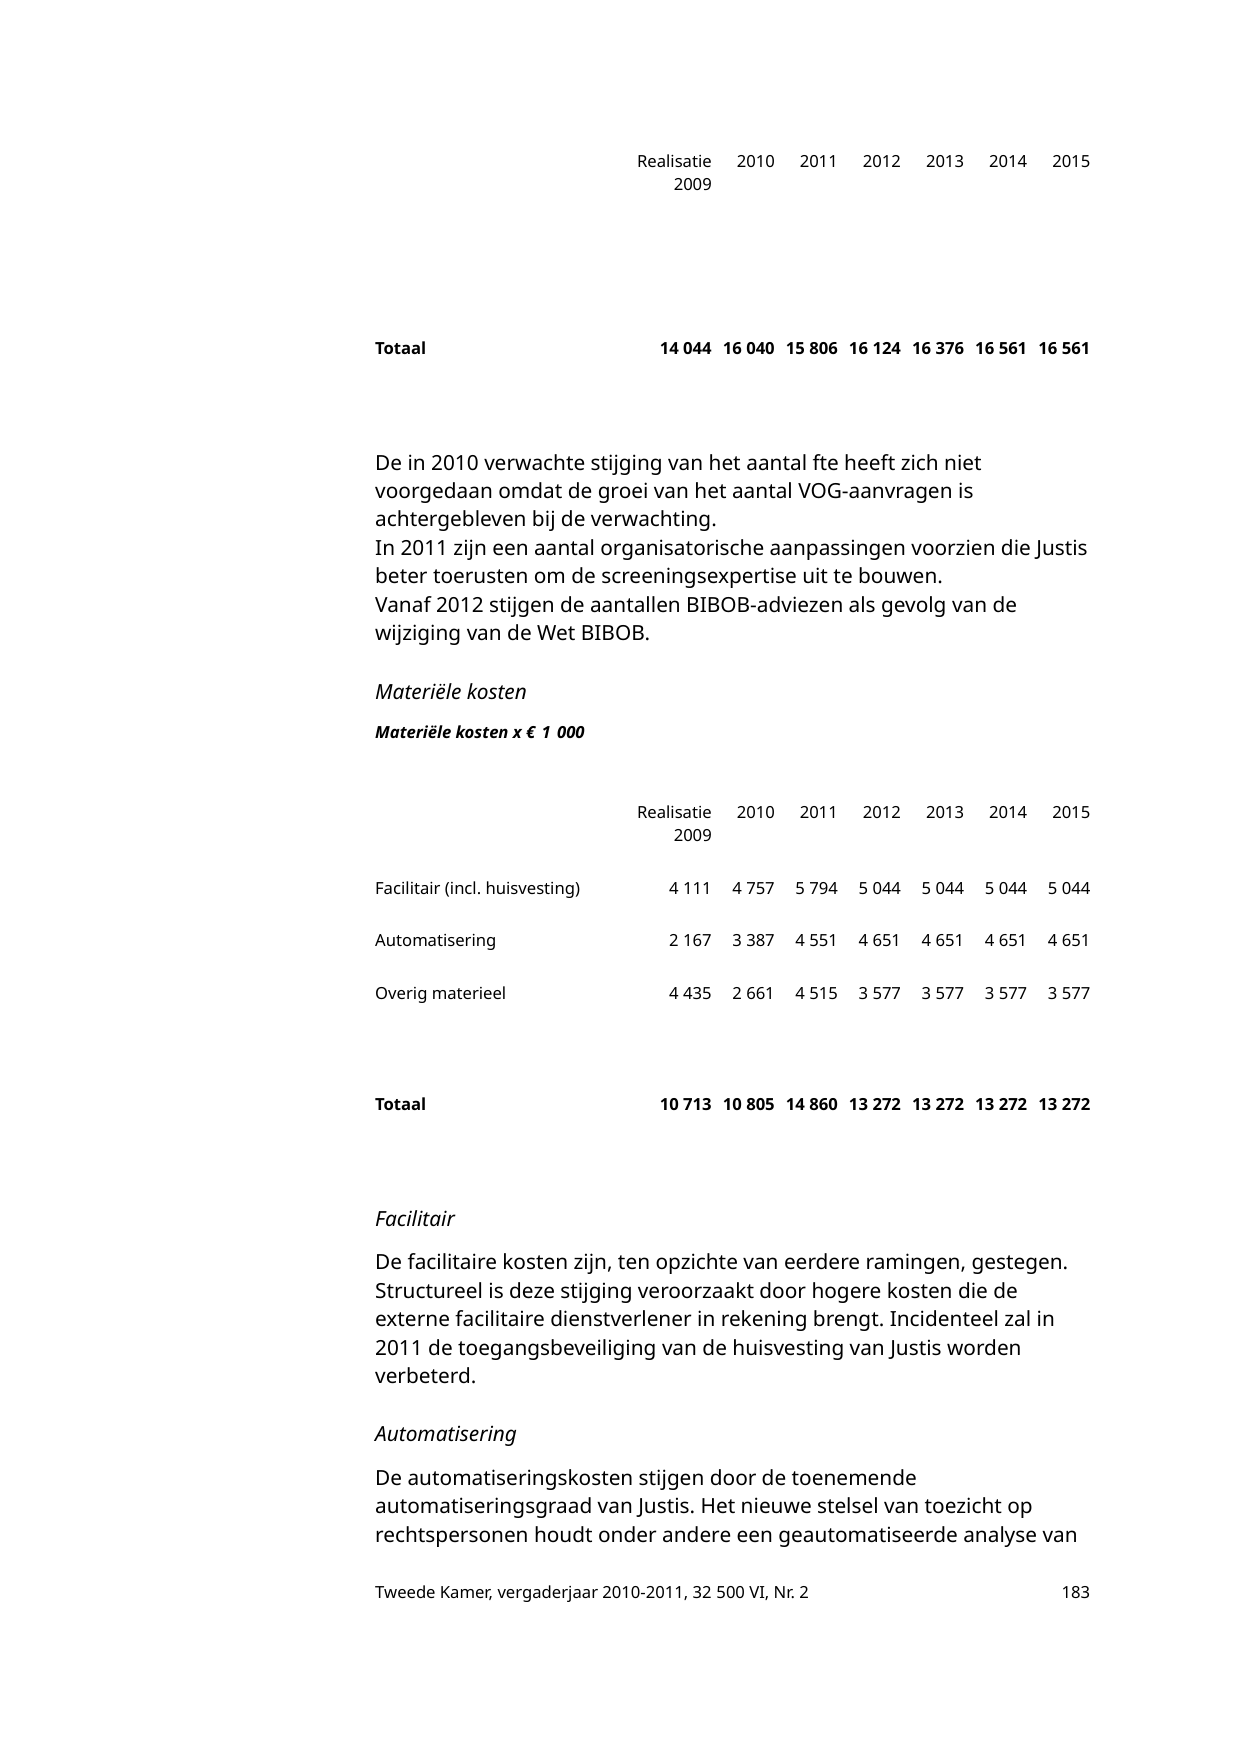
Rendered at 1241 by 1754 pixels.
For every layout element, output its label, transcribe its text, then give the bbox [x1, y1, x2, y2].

table_cell 4 651 [964, 929, 1027, 982]
table_cell Overig materieel [375, 982, 627, 1034]
table_cell [711, 225, 774, 278]
table_cell 4 551 [775, 929, 838, 982]
table_header 2015 [1027, 150, 1090, 225]
table_cell [838, 225, 901, 278]
table_cell 5 044 [838, 876, 901, 929]
text Materiële kosten x € 1 000 [375, 720, 1090, 743]
table_header 2010 [711, 150, 774, 225]
table_cell Totaal [375, 337, 627, 389]
table_cell 3 387 [711, 929, 774, 982]
table_cell [1027, 278, 1090, 337]
table_cell [627, 225, 711, 278]
table_header 2011 [775, 150, 838, 225]
table_cell 10 805 [711, 1093, 774, 1146]
table_cell [711, 278, 774, 337]
table_cell [838, 1034, 901, 1093]
table_cell 3 577 [838, 982, 901, 1034]
text De facilitaire kosten zijn, ten opzichte van eerdere ramingen, gestegen. Structureel is deze stijging veroorzaakt door hogere kosten die de externe facilitaire dienstverlener in rekening brengt. Incidenteel zal in 2011 de toegangsbeveiliging van de huisvesting van Justis worden verbeterd. [375, 1247, 1090, 1389]
table_cell 4 111 [627, 876, 711, 929]
table_cell 4 757 [711, 876, 774, 929]
table_header 2013 [901, 150, 964, 225]
text Vanaf 2012 stijgen de aantallen BIBOB-adviezen als gevolg van de wijziging van de Wet BIBOB. [375, 590, 1090, 647]
table_cell 16 561 [1027, 337, 1090, 389]
table_cell 5 044 [1027, 876, 1090, 929]
table_cell 4 651 [901, 929, 964, 982]
table_cell [964, 1034, 1027, 1093]
table_cell [775, 225, 838, 278]
table_cell 4 651 [838, 929, 901, 982]
table_cell [901, 225, 964, 278]
table_cell [627, 278, 711, 337]
table_header [375, 150, 627, 225]
table_cell 13 272 [964, 1093, 1027, 1146]
table_cell Facilitair (incl. huisvesting) [375, 876, 627, 929]
table_cell [901, 278, 964, 337]
table_cell Totaal [375, 1093, 627, 1146]
table_cell [1027, 1034, 1090, 1093]
table_cell 3 577 [1027, 982, 1090, 1034]
table_cell 5 794 [775, 876, 838, 929]
table_header [375, 801, 627, 876]
table_cell Automatisering [375, 929, 627, 982]
table_cell 2 661 [711, 982, 774, 1034]
table_header Realisatie 2009 [627, 801, 711, 876]
text Materiële kosten [375, 677, 1090, 705]
text In 2011 zijn een aantal organisatorische aanpassingen voorzien die Justis beter toerusten om de screeningsexpertise uit te bouwen. [375, 533, 1090, 590]
table_cell [775, 278, 838, 337]
table_cell [1027, 225, 1090, 278]
table_cell 13 272 [901, 1093, 964, 1146]
table_header 2013 [901, 801, 964, 876]
table_cell 15 806 [775, 337, 838, 389]
table_cell 16 040 [711, 337, 774, 389]
table_cell 10 713 [627, 1093, 711, 1146]
table_cell [627, 1034, 711, 1093]
text Automatisering [375, 1419, 1090, 1448]
table_cell [964, 278, 1027, 337]
table_cell 4 651 [1027, 929, 1090, 982]
table_header 2014 [964, 150, 1027, 225]
text Facilitair [375, 1204, 1090, 1232]
table_cell 13 272 [838, 1093, 901, 1146]
table_cell [375, 225, 627, 278]
table_cell 2 167 [627, 929, 711, 982]
table_cell 5 044 [964, 876, 1027, 929]
table_cell 13 272 [1027, 1093, 1090, 1146]
text De in 2010 verwachte stijging van het aantal fte heeft zich niet voorgedaan omdat de groei van het aantal VOG-aanvragen is achtergebleven bij de verwachting. [375, 448, 1090, 533]
table_cell 4 435 [627, 982, 711, 1034]
table_header 2015 [1027, 801, 1090, 876]
table_header 2012 [838, 150, 901, 225]
table_header 2012 [838, 801, 901, 876]
table_cell 16 561 [964, 337, 1027, 389]
table_header Realisatie 2009 [627, 150, 711, 225]
table_cell 14 860 [775, 1093, 838, 1146]
table_cell 16 124 [838, 337, 901, 389]
table_cell 16 376 [901, 337, 964, 389]
table_cell [901, 1034, 964, 1093]
table_cell [711, 1034, 774, 1093]
table_cell [375, 1034, 627, 1093]
table_cell [964, 225, 1027, 278]
table_cell [838, 278, 901, 337]
table_header 2014 [964, 801, 1027, 876]
table_header 2011 [775, 801, 838, 876]
table_cell 3 577 [901, 982, 964, 1034]
table_cell 3 577 [964, 982, 1027, 1034]
table_cell 4 515 [775, 982, 838, 1034]
table_cell 5 044 [901, 876, 964, 929]
table_header 2010 [711, 801, 774, 876]
table_cell [375, 278, 627, 337]
text De automatiseringskosten stijgen door de toenemende automatiseringsgraad van Justis. Het nieuwe stelsel van toezicht op rechtspersonen houdt onder andere een geautomatiseerde analyse van [375, 1463, 1090, 1548]
table_cell 14 044 [627, 337, 711, 389]
table_cell [775, 1034, 838, 1093]
